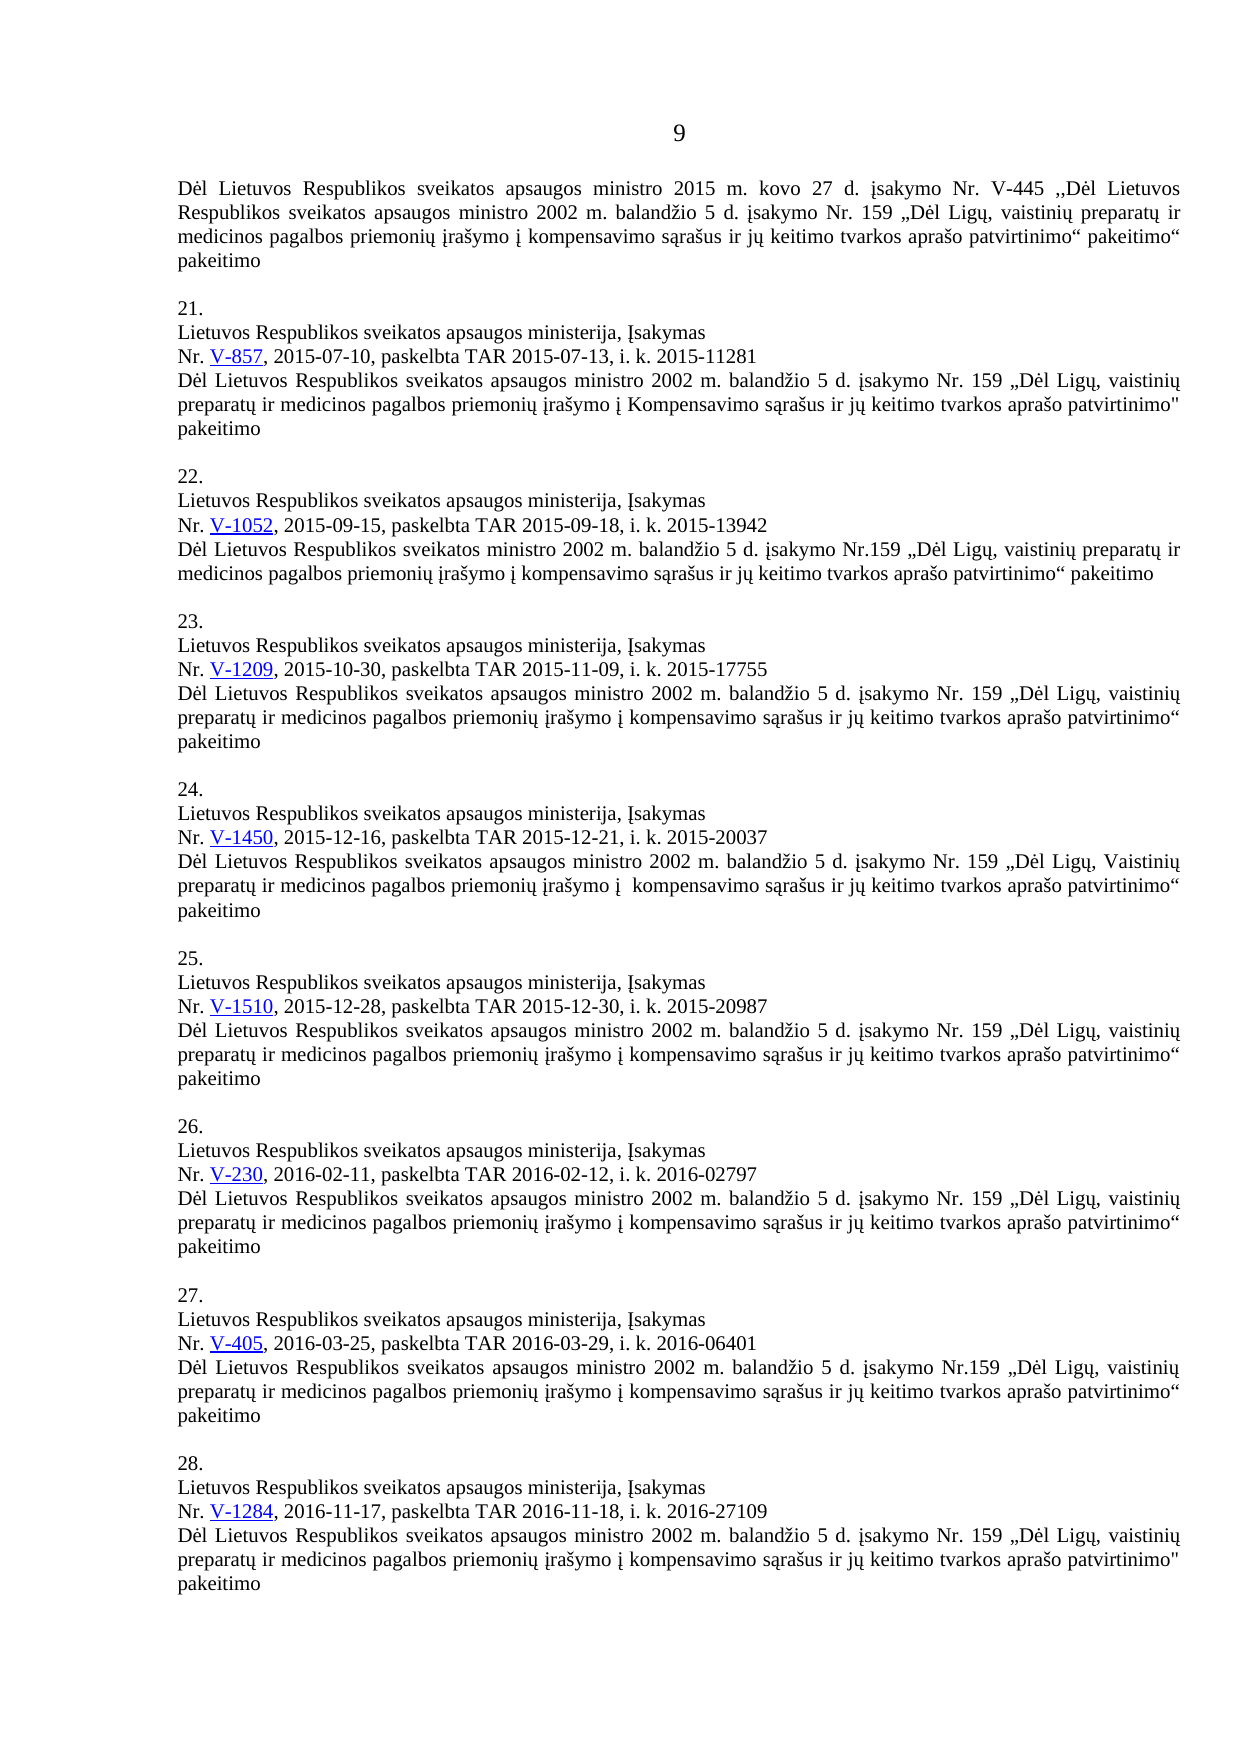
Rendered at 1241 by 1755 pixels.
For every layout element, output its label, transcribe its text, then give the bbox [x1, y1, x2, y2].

text Dėl Lietuvos Respublikos sveikatos apsaugos ministro 2002 m. balandžio 5 d. įsakymo Nr. 159 „Dėl Ligų, vaistinių preparatų ir medicinos pagalbos priemonių įrašymo į kompensavimo sąrašus ir jų keitimo tvarkos aprašo patvirtinimo“ pakeitimo [177, 1186, 1181, 1258]
text Nr. V-857, 2015-07-10, paskelbta TAR 2015-07-13, i. k. 2015-11281 [177, 344, 1181, 368]
text 22. [177, 464, 1181, 488]
text Dėl Lietuvos Respublikos sveikatos apsaugos ministro 2002 m. balandžio 5 d. įsakymo Nr. 159 „Dėl Ligų, Vaistinių preparatų ir medicinos pagalbos priemonių įrašymo į kompensavimo sąrašus ir jų keitimo tvarkos aprašo patvirtinimo“ pakeitimo [177, 849, 1181, 922]
text Lietuvos Respublikos sveikatos apsaugos ministerija, Įsakymas [177, 801, 1181, 825]
text Lietuvos Respublikos sveikatos apsaugos ministerija, Įsakymas [177, 633, 1181, 657]
text Nr. V-1052, 2015-09-15, paskelbta TAR 2015-09-18, i. k. 2015-13942 [177, 512, 1181, 537]
text 28. [177, 1451, 1181, 1475]
text Dėl Lietuvos Respublikos sveikatos apsaugos ministro 2002 m. balandžio 5 d. įsakymo Nr.159 „Dėl Ligų, vaistinių preparatų ir medicinos pagalbos priemonių įrašymo į kompensavimo sąrašus ir jų keitimo tvarkos aprašo patvirtinimo“ pakeitimo [177, 1355, 1181, 1427]
text Lietuvos Respublikos sveikatos apsaugos ministerija, Įsakymas [177, 488, 1181, 512]
text Nr. V-1209, 2015-10-30, paskelbta TAR 2015-11-09, i. k. 2015-17755 [177, 657, 1181, 681]
text Dėl Lietuvos Respublikos sveikatos apsaugos ministro 2002 m. balandžio 5 d. įsakymo Nr. 159 „Dėl Ligų, vaistinių preparatų ir medicinos pagalbos priemonių įrašymo į kompensavimo sąrašus ir jų keitimo tvarkos aprašo patvirtinimo“ pakeitimo [177, 681, 1181, 753]
text Nr. V-405, 2016-03-25, paskelbta TAR 2016-03-29, i. k. 2016-06401 [177, 1331, 1181, 1355]
text 23. [177, 609, 1181, 633]
text Lietuvos Respublikos sveikatos apsaugos ministerija, Įsakymas [177, 1475, 1181, 1499]
text 26. [177, 1114, 1181, 1138]
text 27. [177, 1282, 1181, 1307]
text Nr. V-1510, 2015-12-28, paskelbta TAR 2015-12-30, i. k. 2015-20987 [177, 994, 1181, 1018]
text Dėl Lietuvos Respublikos sveikatos apsaugos ministro 2002 m. balandžio 5 d. įsakymo Nr. 159 „Dėl Ligų, vaistinių preparatų ir medicinos pagalbos priemonių įrašymo į Kompensavimo sąrašus ir jų keitimo tvarkos aprašo patvirtinimo" pakeitimo [177, 368, 1181, 440]
text Lietuvos Respublikos sveikatos apsaugos ministerija, Įsakymas [177, 1138, 1181, 1162]
text Dėl Lietuvos Respublikos sveikatos ministro 2002 m. balandžio 5 d. įsakymo Nr.159 „Dėl Ligų, vaistinių preparatų ir medicinos pagalbos priemonių įrašymo į kompensavimo sąrašus ir jų keitimo tvarkos aprašo patvirtinimo“ pakeitimo [177, 537, 1181, 585]
text Lietuvos Respublikos sveikatos apsaugos ministerija, Įsakymas [177, 320, 1181, 344]
text Dėl Lietuvos Respublikos sveikatos apsaugos ministro 2002 m. balandžio 5 d. įsakymo Nr. 159 „Dėl Ligų, vaistinių preparatų ir medicinos pagalbos priemonių įrašymo į kompensavimo sąrašus ir jų keitimo tvarkos aprašo patvirtinimo“ pakeitimo [177, 1018, 1181, 1090]
text Dėl Lietuvos Respublikos sveikatos apsaugos ministro 2015 m. kovo 27 d. įsakymo Nr. V-445 ,,Dėl Lietuvos Respublikos sveikatos apsaugos ministro 2002 m. balandžio 5 d. įsakymo Nr. 159 „Dėl Ligų, vaistinių preparatų ir medicinos pagalbos priemonių įrašymo į kompensavimo sąrašus ir jų keitimo tvarkos aprašo patvirtinimo“ pakeitimo“ pakeitimo [177, 176, 1181, 272]
text Lietuvos Respublikos sveikatos apsaugos ministerija, Įsakymas [177, 970, 1181, 994]
text 25. [177, 946, 1181, 970]
text 21. [177, 296, 1181, 320]
text 24. [177, 777, 1181, 801]
text Nr. V-1284, 2016-11-17, paskelbta TAR 2016-11-18, i. k. 2016-27109 [177, 1499, 1181, 1523]
text Nr. V-230, 2016-02-11, paskelbta TAR 2016-02-12, i. k. 2016-02797 [177, 1162, 1181, 1186]
text Lietuvos Respublikos sveikatos apsaugos ministerija, Įsakymas [177, 1307, 1181, 1331]
text Dėl Lietuvos Respublikos sveikatos apsaugos ministro 2002 m. balandžio 5 d. įsakymo Nr. 159 „Dėl Ligų, vaistinių preparatų ir medicinos pagalbos priemonių įrašymo į kompensavimo sąrašus ir jų keitimo tvarkos aprašo patvirtinimo" pakeitimo [177, 1523, 1181, 1595]
text Nr. V-1450, 2015-12-16, paskelbta TAR 2015-12-21, i. k. 2015-20037 [177, 825, 1181, 849]
